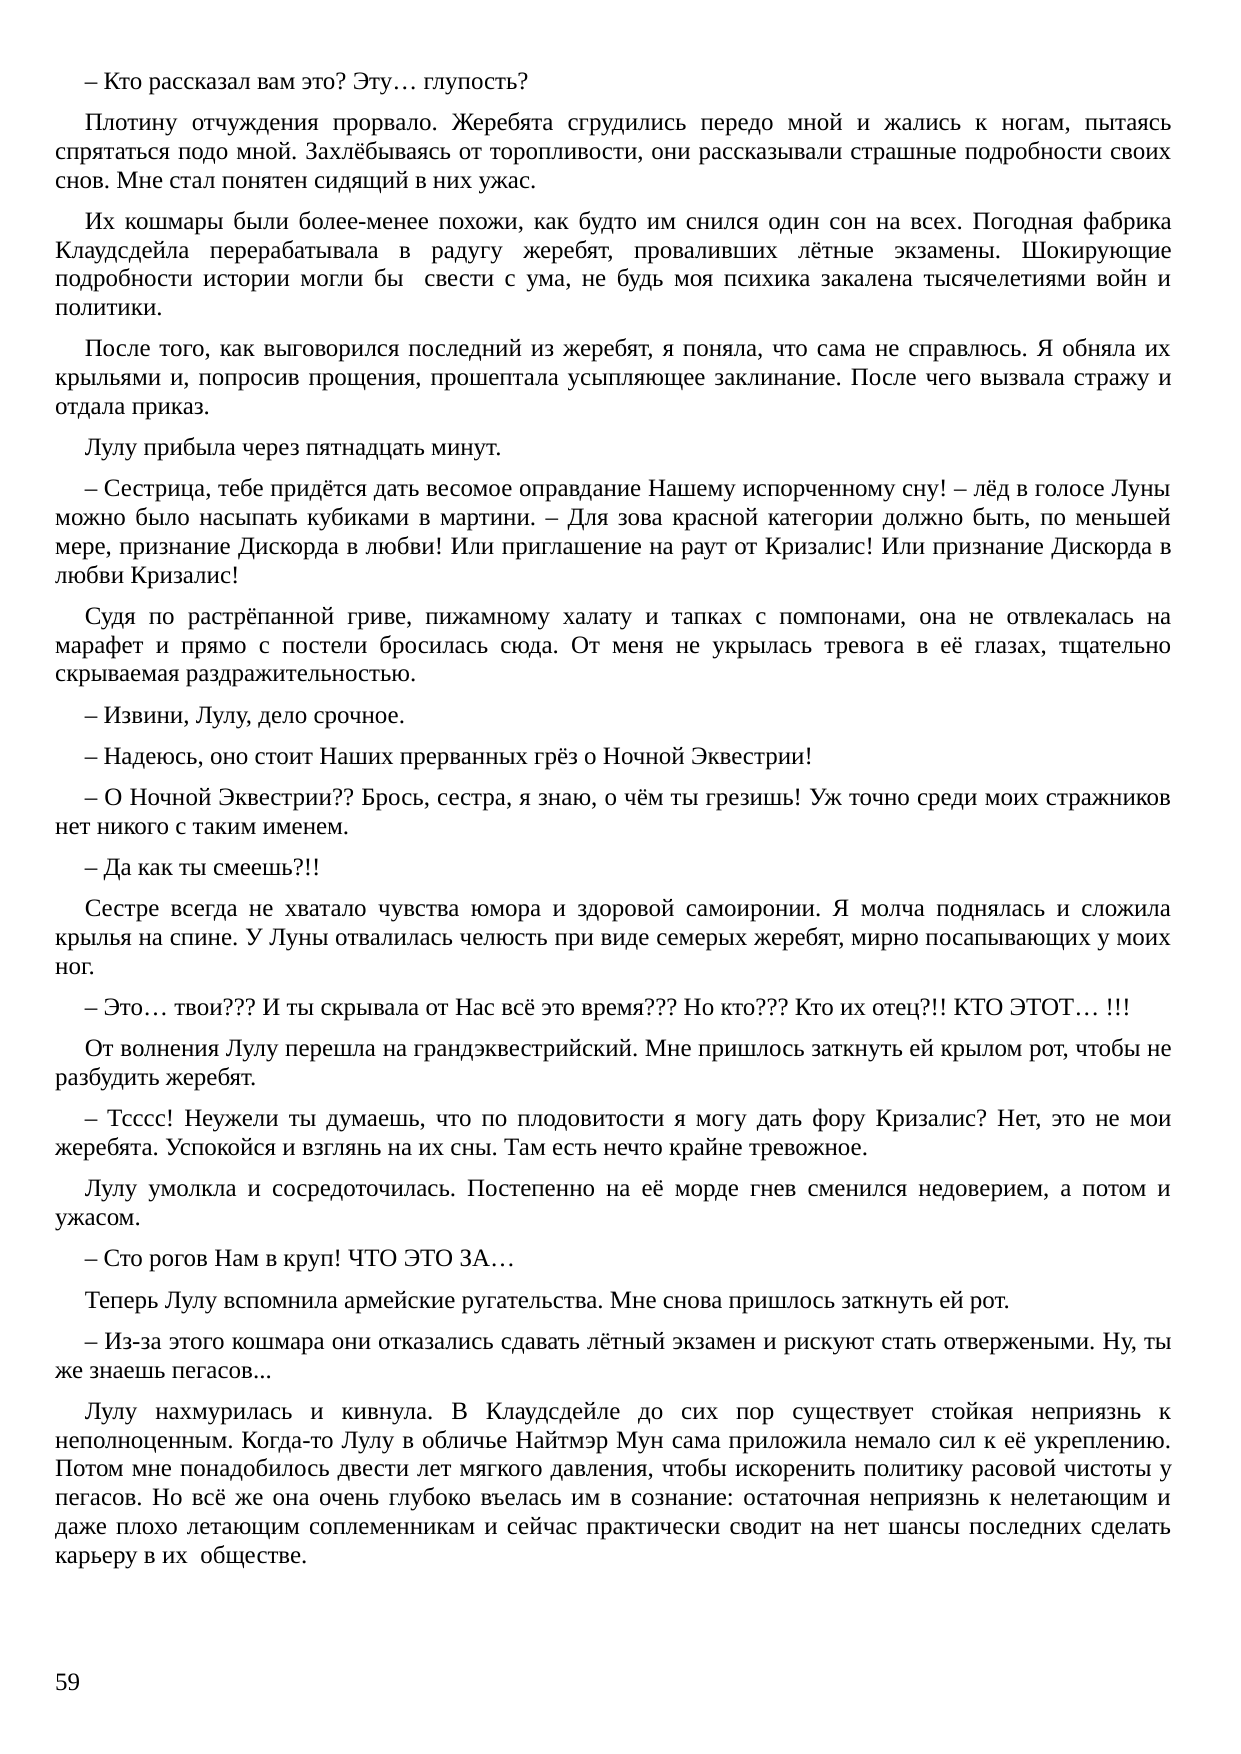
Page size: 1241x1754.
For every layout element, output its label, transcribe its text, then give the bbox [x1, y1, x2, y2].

text – Это… твои??? И ты скрывала от Нас всё это время??? Но кто??? Кто их отец?!! КТО ЭТОТ… !!! [55, 992, 1173, 1021]
text Лулу прибыла через пятнадцать минут. [55, 432, 1173, 461]
text – Сестрица, тебе придётся дать весомое оправдание Нашему испорченному сну! – лёд в голосе Луны можно было насыпать кубиками в мартини. – Для зова красной категории должно быть, по меньшей мере, признание Дискорда в любви! Или приглашение на раут от Кризалис! Или признание Дискорда в любви Кризалис! [55, 473, 1173, 588]
text Их кошмары были более-менее похожи, как будто им снился один сон на всех. Погодная фабрика Клаудсдейла перерабатывала в радугу жеребят, проваливших лётные экзамены. Шокирующие подробности истории могли бы свести с ума, не будь моя психика закалена тысячелетиями войн и политики. [55, 206, 1173, 321]
text Плотину отчуждения прорвало. Жеребята сгрудились передо мной и жались к ногам, пытаясь спрятаться подо мной. Захлёбываясь от торопливости, они рассказывали страшные подробности своих снов. Мне стал понятен сидящий в них ужас. [55, 107, 1173, 193]
text Судя по растрёпанной гриве, пижамному халату и тапках с помпонами, она не отвлекалась на марафет и прямо с постели бросилась сюда. От меня не укрылась тревога в её глазах, тщательно скрываемая раздражительностью. [55, 601, 1173, 687]
text – О Ночной Эквестрии?? Брось, сестра, я знаю, о чём ты грезишь! Уж точно среди моих стражников нет никого с таким именем. [55, 782, 1173, 840]
text От волнения Лулу перешла на грандэквестрийский. Мне пришлось заткнуть ей крылом рот, чтобы не разбудить жеребят. [55, 1033, 1173, 1091]
text Лулу нахмурилась и кивнула. В Клаудсдейле до сих пор существует стойкая неприязнь к неполноценным. Когда-то Лулу в обличье Найтмэр Мун сама приложила немало сил к её укреплению. Потом мне понадобилось двести лет мягкого давления, чтобы искоренить политику расовой чистоты у пегасов. Но всё же она очень глубоко въелась им в сознание: остаточная неприязнь к нелетающим и даже плохо летающим соплеменникам и сейчас практически сводит на нет шансы последних сделать карьеру в их обществе. [55, 1396, 1173, 1568]
text – Тсссс! Неужели ты думаешь, что по плодовитости я могу дать фору Кризалис? Нет, это не мои жеребята. Успокойся и взглянь на их сны. Там есть нечто крайне тревожное. [55, 1103, 1173, 1161]
text После того, как выговорился последний из жеребят, я поняла, что сама не справлюсь. Я обняла их крыльями и, попросив прощения, прошептала усыпляющее заклинание. После чего вызвала стражу и отдала приказ. [55, 333, 1173, 420]
text Теперь Лулу вспомнила армейские ругательства. Мне снова пришлось заткнуть ей рот. [55, 1285, 1173, 1313]
text – Да как ты смеешь?!! [55, 852, 1173, 881]
text – Надеюсь, оно стоит Наших прерванных грёз о Ночной Эквестрии! [55, 741, 1173, 770]
text – Извини, Лулу, дело срочное. [55, 700, 1173, 728]
text – Сто рогов Нам в круп! ЧТО ЭТО ЗА… [55, 1243, 1173, 1272]
text Лулу умолкла и сосредоточилась. Постепенно на её морде гнев сменился недоверием, а потом и ужасом. [55, 1173, 1173, 1231]
text Сестре всегда не хватало чувства юмора и здоровой самоиронии. Я молча поднялась и сложила крылья на спине. У Луны отвалилась челюсть при виде семерых жеребят, мирно посапывающих у моих ног. [55, 893, 1173, 980]
text – Кто рассказал вам это? Эту… глупость? [55, 66, 1173, 95]
text – Из-за этого кошмара они отказались сдавать лётный экзамен и рискуют стать отвержеными. Ну, ты же знаешь пегасов... [55, 1326, 1173, 1383]
